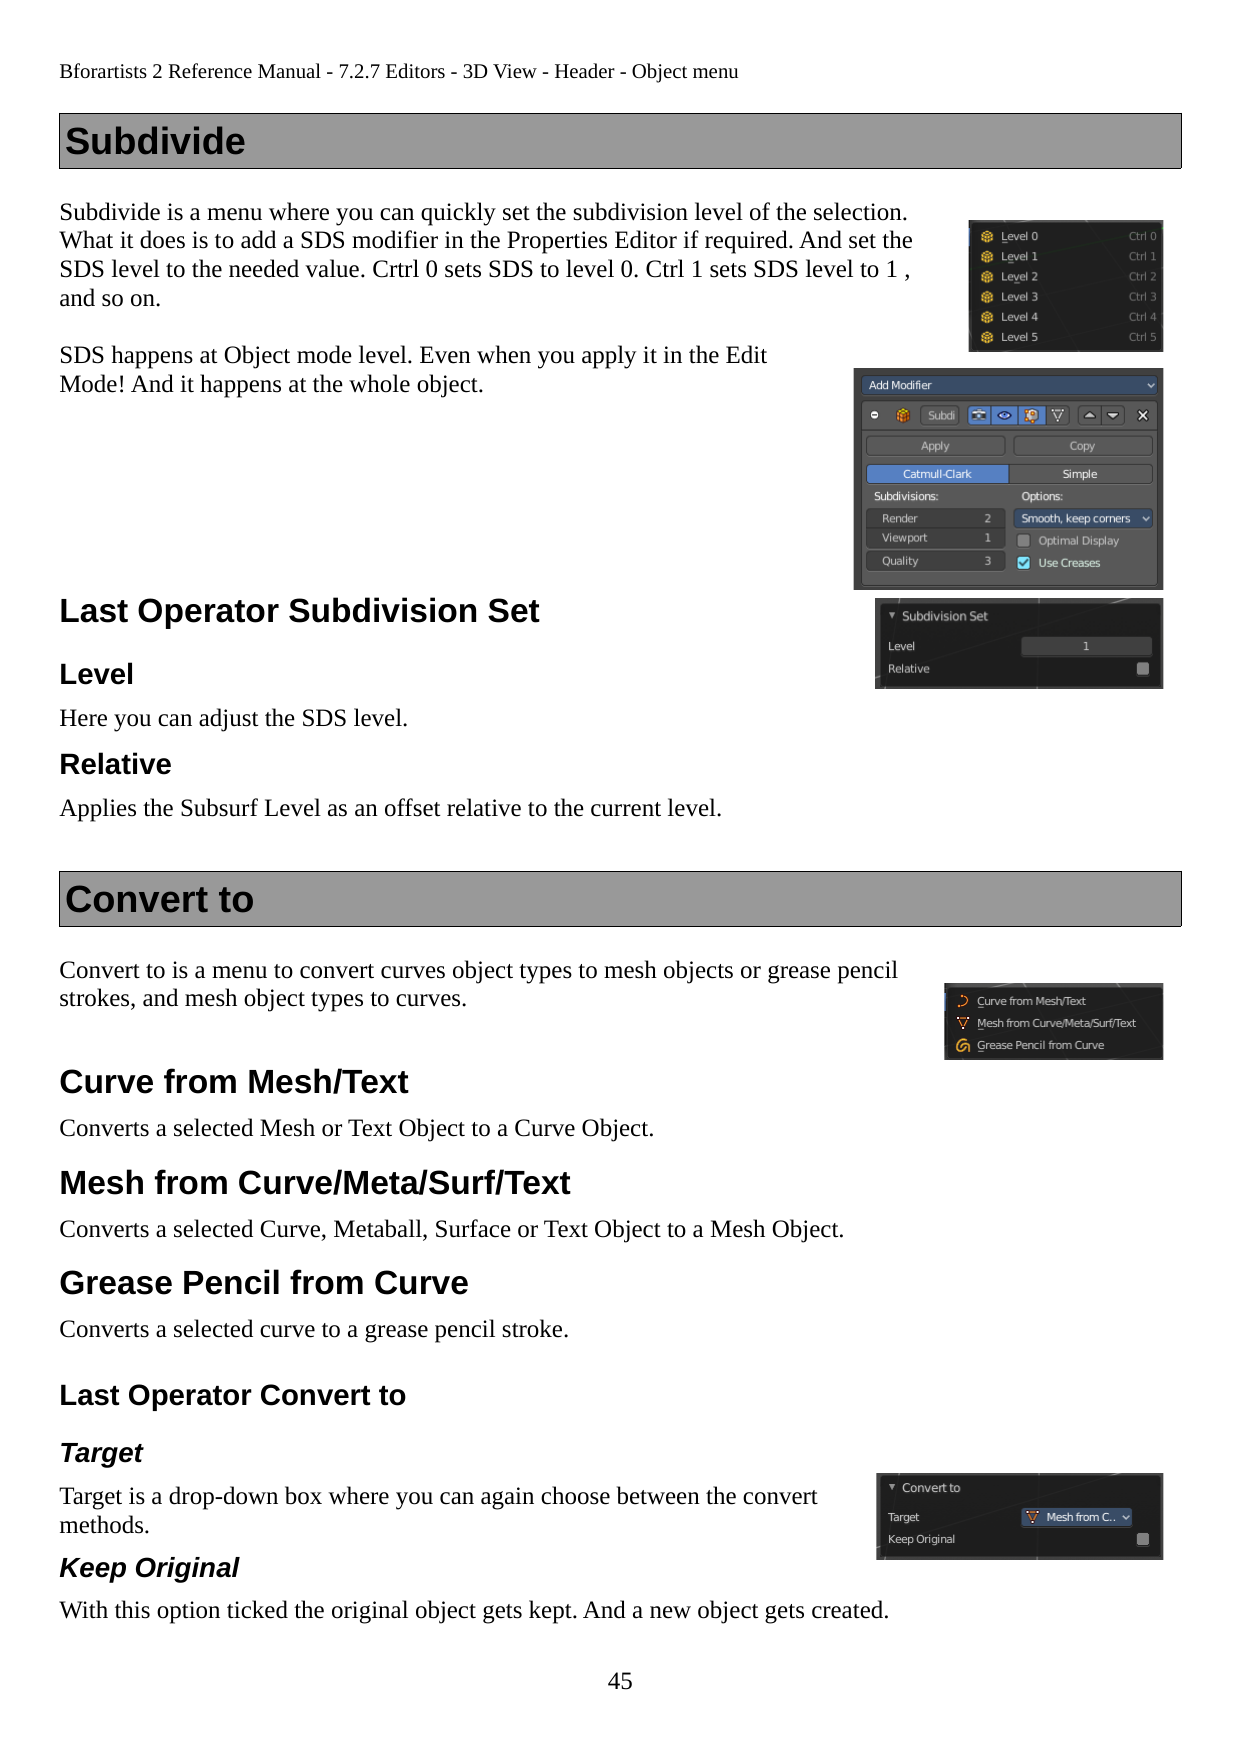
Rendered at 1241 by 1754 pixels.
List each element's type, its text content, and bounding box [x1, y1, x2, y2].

subtitle Grease Pencil from Curve [59, 1263, 1181, 1302]
text SDS happens at Object mode level. Even when you apply it in the Edit Mode! And it happens at the whole object. [59, 340, 1181, 398]
picture [968, 220, 1164, 352]
text Target is a drop-down box where you can again choose between the convert methods. [59, 1481, 876, 1539]
text Applies the Subsurf Level as an offset relative to the current level. [59, 793, 1181, 822]
picture [853, 368, 1164, 590]
subtitle Last Operator Convert to [59, 1378, 1181, 1412]
text Converts a selected curve to a grease pencil stroke. [59, 1314, 1181, 1343]
text Convert to is a menu to convert curves object types to mesh objects or grease pencil strokes, and mesh object types to curves. [59, 955, 1181, 1012]
subtitle Curve from Mesh/Text [59, 1062, 1181, 1100]
subtitle Last Operator Subdivision Set [59, 591, 1181, 630]
text Subdivide is a menu where you can quickly set the subdivision level of the selection. What it does is to add a SDS modifier in the Properties Editor if required. And set the SDS level to the needed value. Crtrl 0 sets SDS to level 0. Ctrl 1 sets SDS level to 1 , and so on. [59, 197, 1181, 312]
picture [875, 598, 1164, 689]
text With this option ticked the original object gets kept. And a new object gets created. [59, 1596, 1181, 1624]
table_header Convert to [60, 872, 1181, 926]
subtitle Mesh from Curve/Meta/Surf/Text [59, 1162, 1181, 1201]
picture [944, 983, 1164, 1060]
subtitle Target [59, 1437, 1181, 1469]
picture [876, 1473, 1164, 1560]
subtitle Keep Original [59, 1551, 1181, 1583]
subtitle Level [59, 657, 1181, 691]
table_header Subdivide [60, 114, 1181, 168]
text Converts a selected Mesh or Text Object to a Curve Object. [59, 1113, 1181, 1142]
text Here you can adjust the SDS level. [59, 703, 1181, 732]
text Converts a selected Curve, Metaball, Surface or Text Object to a Mesh Object. [59, 1214, 1181, 1242]
subtitle Relative [59, 747, 1181, 780]
